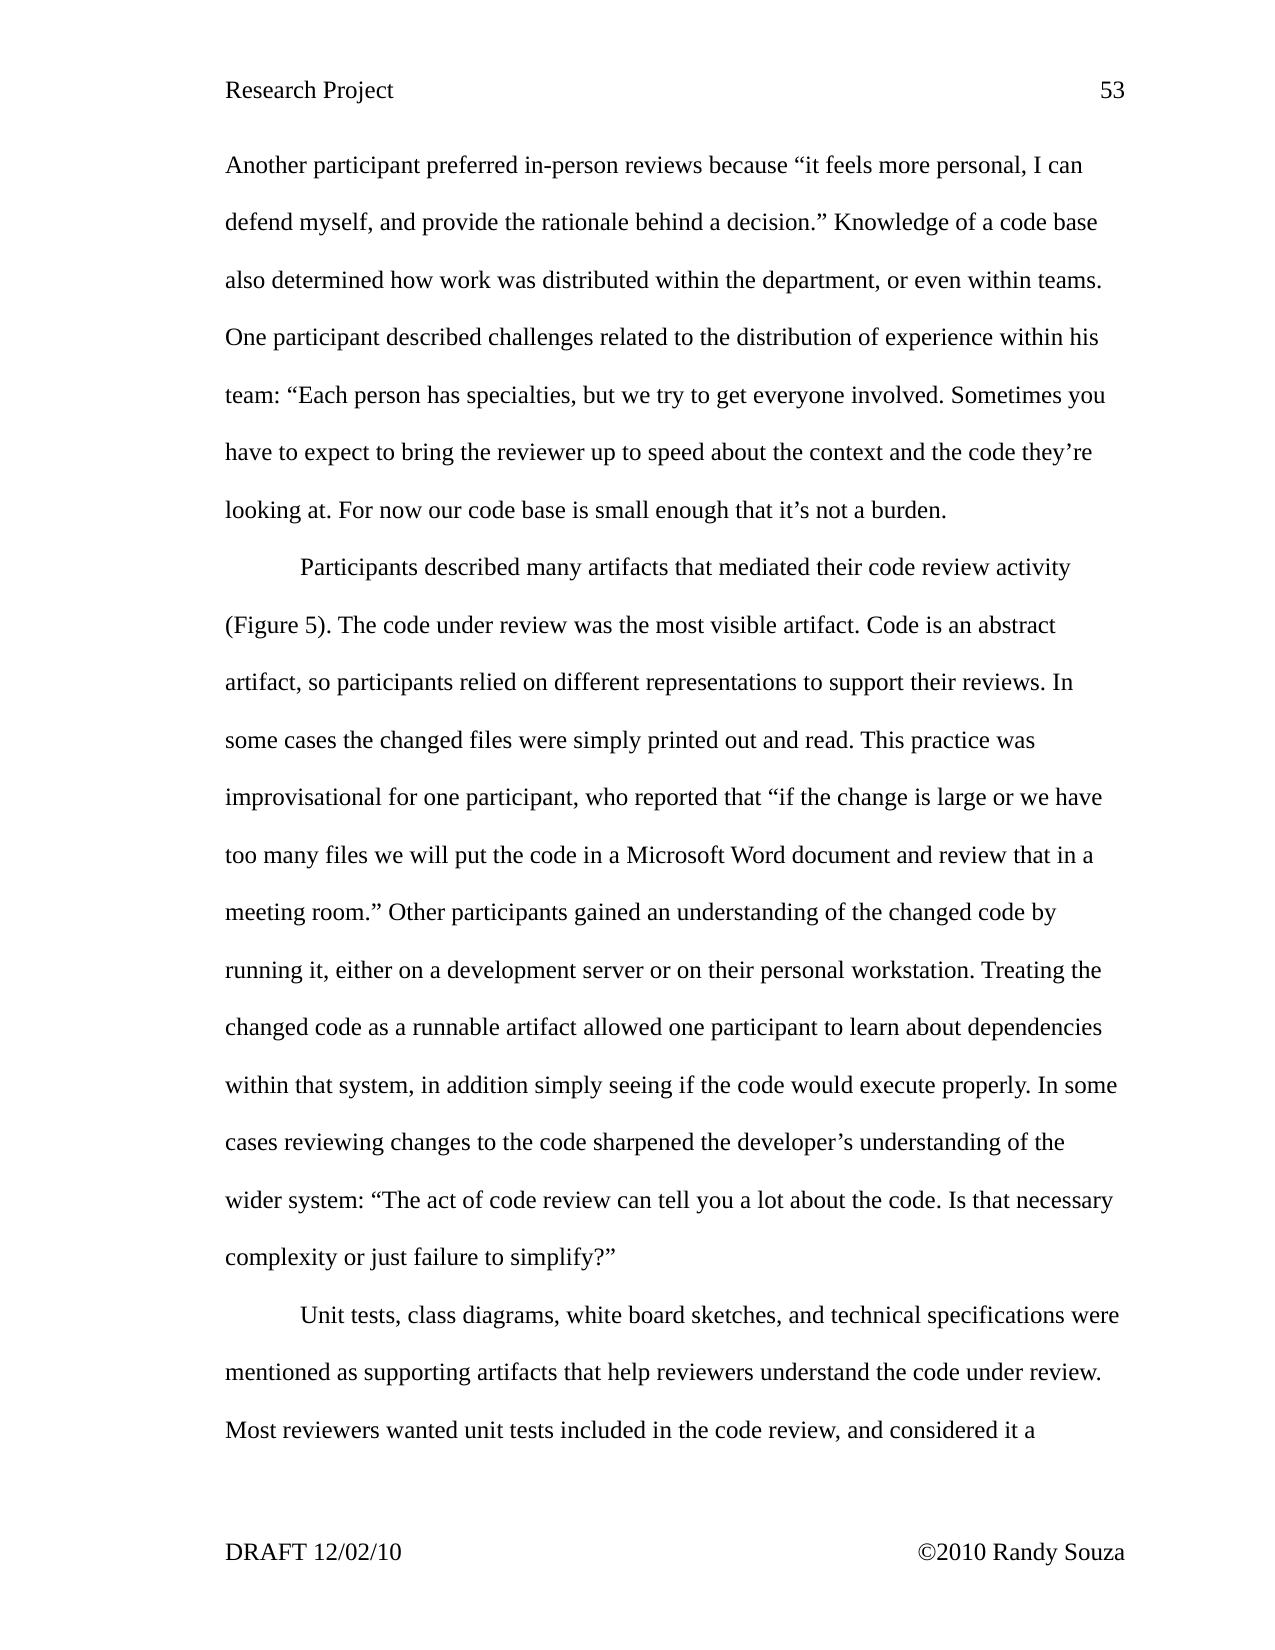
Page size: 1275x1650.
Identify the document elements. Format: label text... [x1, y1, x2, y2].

text Participants described many artifacts that mediated their code review activity (Figure 5). The code under review was the most visible artifact. Code is an abstract artifact, so participants relied on different representations to support their reviews. In some cases the changed files were simply printed out and read. This practice was improvisational for one participant, who reported that “if the change is large or we have too many files we will put the code in a Microsoft Word document and review that in a meeting room.” Other participants gained an understanding of the changed code by running it, either on a development server or on their personal workstation. Treating the changed code as a runnable artifact allowed one participant to learn about dependencies within that system, in addition simply seeing if the code would execute properly. In some cases reviewing changes to the code sharpened the developer’s understanding of the wider system: “The act of code review can tell you a lot about the code. Is that necessary complexity or just failure to simplify?” [225, 552, 1125, 1271]
text Another participant preferred in-person reviews because “it feels more personal, I can defend myself, and provide the rationale behind a decision.” Knowledge of a code base also determined how work was distributed within the department, or even within teams. One participant described challenges related to the distribution of experience within his team: “Each person has specialties, but we try to get everyone involved. Sometimes you have to expect to bring the reviewer up to speed about the context and the code they’re looking at. For now our code base is small enough that it’s not a burden. [225, 150, 1125, 524]
text Unit tests, class diagrams, white board sketches, and technical specifications were mentioned as supporting artifacts that help reviewers understand the code under review. Most reviewers wanted unit tests included in the code review, and considered it a [225, 1300, 1125, 1444]
